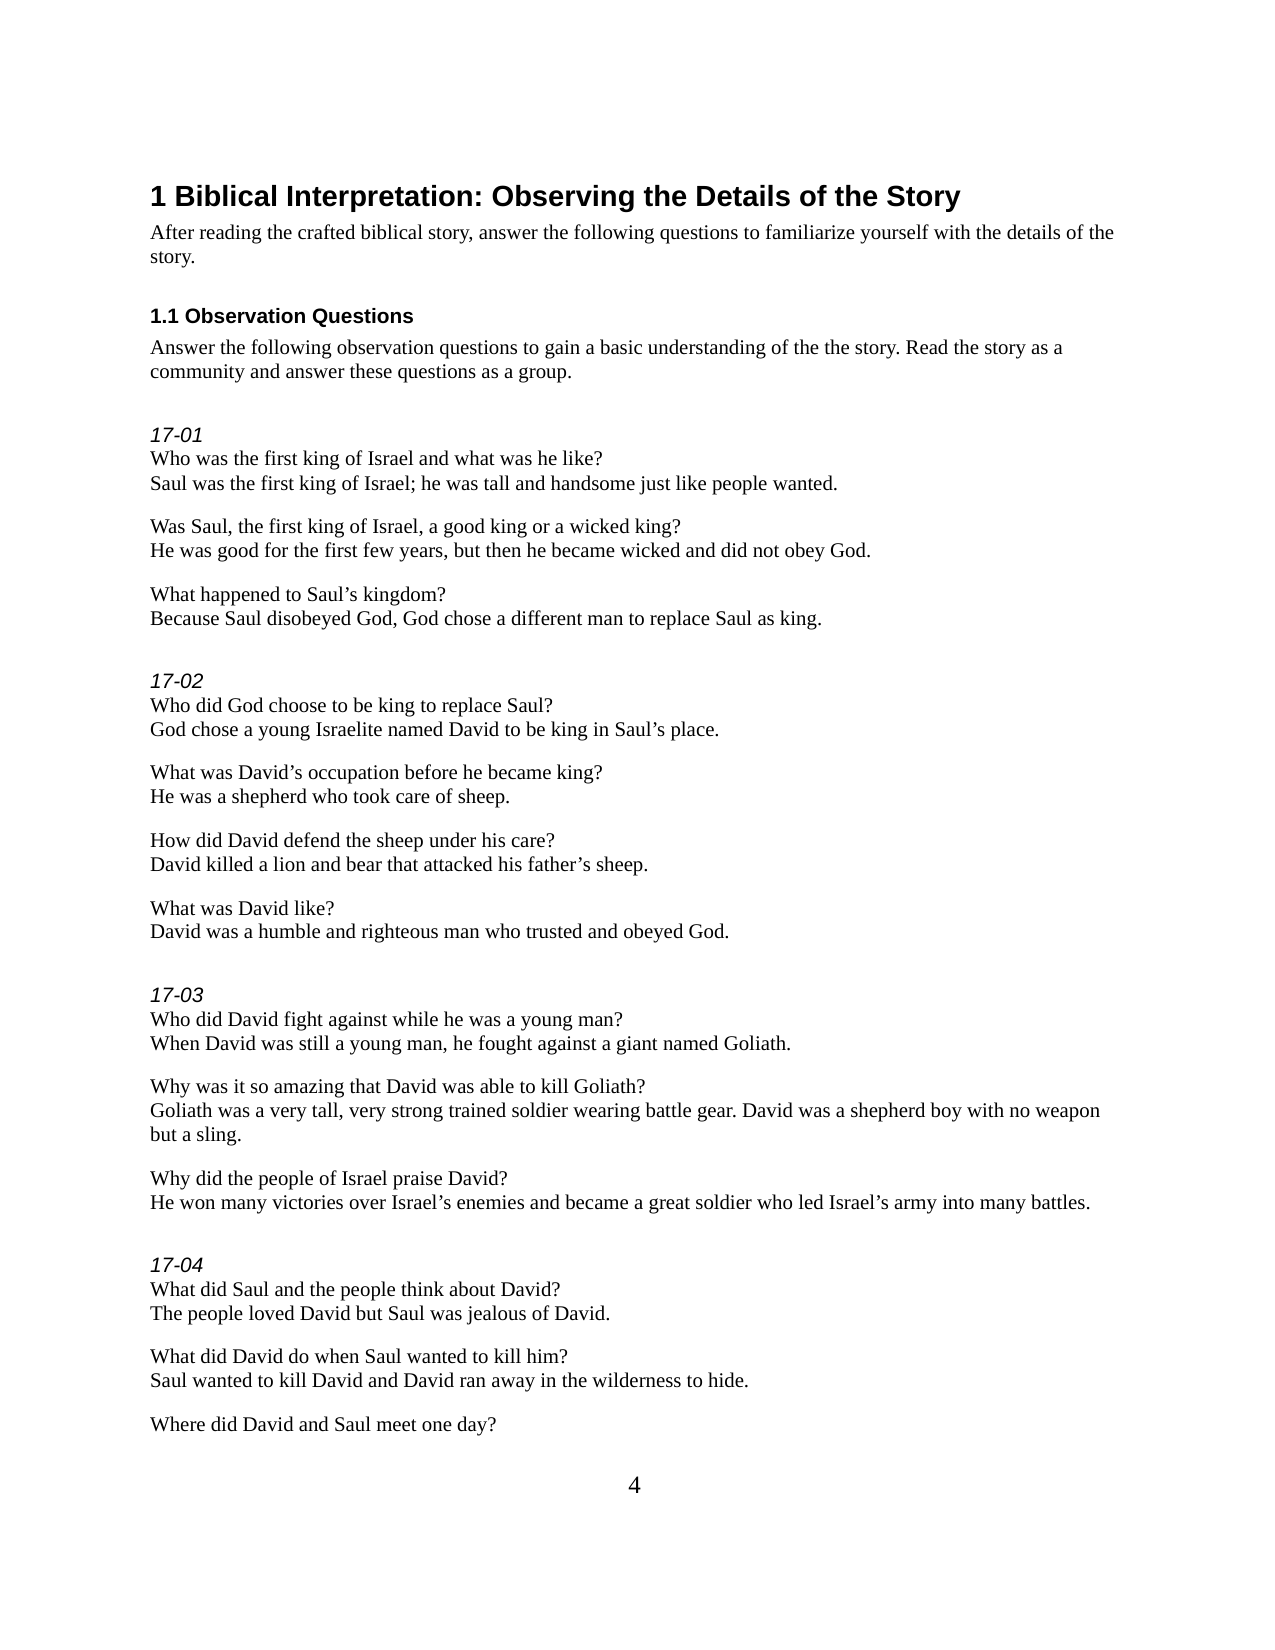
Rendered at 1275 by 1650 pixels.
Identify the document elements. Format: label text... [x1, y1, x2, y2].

text Who did David fight against while he was a young man? When David was still a young man, he fought against a giant named Goliath. [150, 1006, 1125, 1054]
text Why did the people of Israel praise David? He won many victories over Israel’s enemies and became a great soldier who led Israel’s army into many battles. [150, 1166, 1125, 1214]
text What was David like? David was a humble and righteous man who trusted and obeyed God. [150, 895, 1125, 943]
text What happened to Saul’s kingdom? Because Saul disobeyed God, God chose a different man to replace Saul as king. [150, 582, 1125, 630]
subtitle 1.1 Observation Questions [150, 304, 1125, 328]
text Where did David and Saul meet one day? [150, 1412, 1125, 1436]
subtitle 17-04 [150, 1253, 1125, 1277]
subtitle 1 Biblical Interpretation: Observing the Details of the Story [150, 179, 1125, 212]
text Who did God choose to be king to replace Saul? God chose a young Israelite named David to be king in Saul’s place. [150, 693, 1125, 741]
text What did Saul and the people think about David? The people loved David but Saul was jealous of David. [150, 1277, 1125, 1325]
text What was David’s occupation before he became king? He was a shepherd who took care of sheep. [150, 760, 1125, 808]
text Answer the following observation questions to gain a basic understanding of the the story. Read the story as a community and answer these questions as a group. [150, 335, 1125, 383]
subtitle 17-03 [150, 982, 1125, 1006]
text What did David do when Saul wanted to kill him? Saul wanted to kill David and David ran away in the wilderness to hide. [150, 1344, 1125, 1392]
text Was Saul, the first king of Israel, a good king or a wicked king? He was good for the first few years, but then he became wicked and did not obey God. [150, 514, 1125, 562]
subtitle 17-02 [150, 669, 1125, 693]
text How did David defend the sheep under his care? David killed a lion and bear that attacked his father’s sheep. [150, 828, 1125, 876]
text Why was it so amazing that David was able to kill Goliath? Goliath was a very tall, very strong trained soldier wearing battle gear. David was a shepherd boy with no weapon but a sling. [150, 1074, 1125, 1146]
subtitle 17-01 [150, 422, 1125, 446]
text Who was the first king of Israel and what was he like? Saul was the first king of Israel; he was tall and handsome just like people wanted. [150, 446, 1125, 494]
text After reading the crafted biblical story, answer the following questions to familiarize yourself with the details of the story. [150, 220, 1125, 268]
